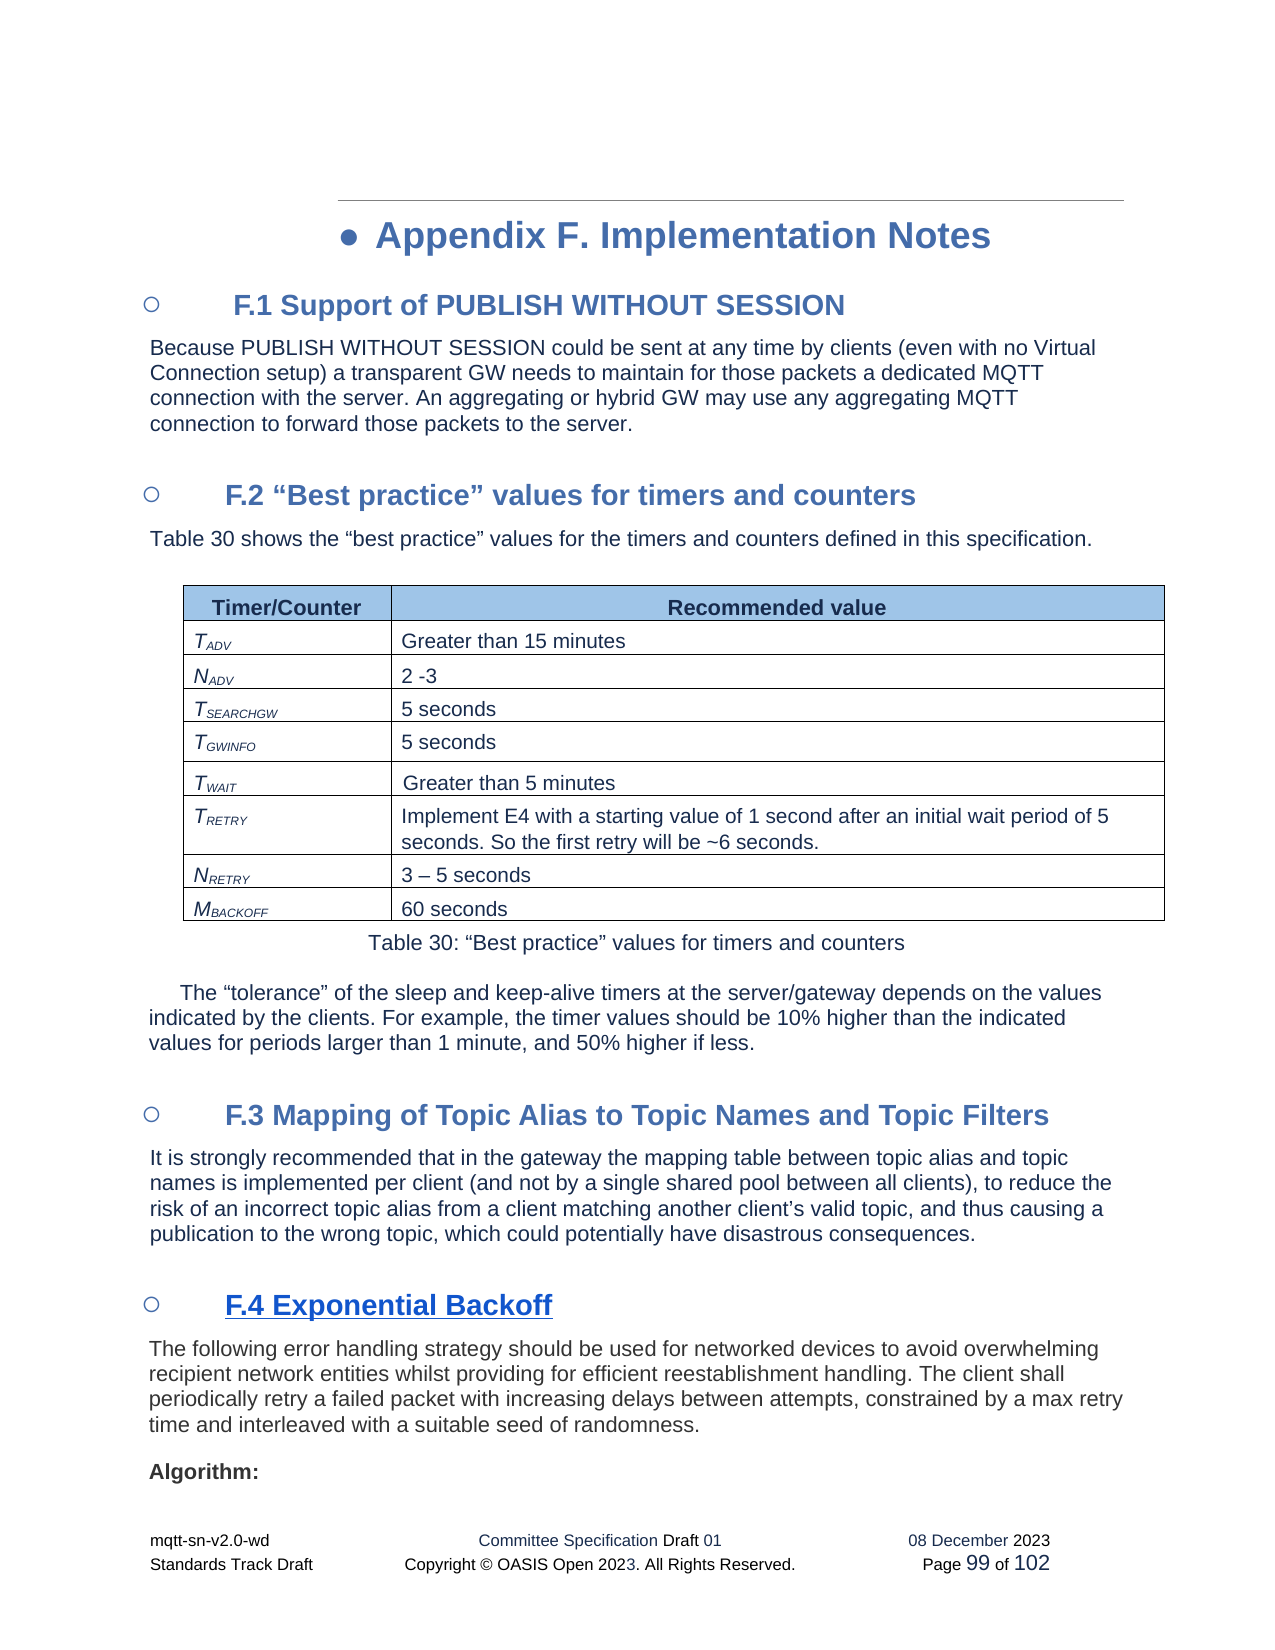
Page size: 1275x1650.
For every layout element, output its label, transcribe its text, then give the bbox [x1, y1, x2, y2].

subtitle Appendix F. Implementation Notes [337, 201, 1124, 257]
text Because PUBLISH WITHOUT SESSION could be sent at any time by clients (even with no Virtual Connection setup) a transparent GW needs to maintain for those packets a dedicated MQTT connection with the server. An aggregating or hybrid GW may use any aggregating MQTT connection to forward those packets to the server. [149, 335, 1124, 436]
table_header Recommended value [392, 586, 1164, 620]
table_cell MBACKOFF [184, 888, 391, 920]
text It is strongly recommended that in the gateway the mapping table between topic alias and topic names is implemented per client (and not by a single shared pool between all clients), to reduce the risk of an incorrect topic alias from a client matching another client’s valid topic, and thus causing a publication to the wrong topic, which could potentially have disastrous consequences. [149, 1145, 1124, 1246]
subtitle F.1 Support of PUBLISH WITHOUT SESSION [141, 282, 1124, 322]
table_cell 5 seconds [392, 722, 1164, 761]
subtitle F.3 Mapping of Topic Alias to Topic Names and Topic Filters [141, 1092, 1124, 1133]
table_cell 2 -3 [392, 655, 1164, 687]
table_cell 60 seconds [392, 888, 1164, 920]
table_cell 3 – 5 seconds [392, 855, 1164, 887]
table_cell Implement E4 with a starting value of 1 second after an initial wait period of 5 seconds. So the first retry will be ~6 seconds. [392, 796, 1164, 854]
table_cell TADV [184, 621, 391, 654]
text Table 30: “Best practice” values for timers and counters [148, 930, 1124, 955]
table_cell NADV [184, 655, 391, 687]
text Algorithm: [148, 1459, 1124, 1484]
text Table 30 shows the “best practice” values for the timers and counters defined in this specification. [149, 526, 1124, 551]
table_cell 5 seconds [392, 689, 1164, 721]
subtitle F.4 Exponential Backoff [141, 1283, 1124, 1323]
table_cell TRETRY [184, 796, 391, 854]
table_cell Greater than 15 minutes [392, 621, 1164, 654]
table_cell TGWINFO [184, 722, 391, 761]
table_cell TWAIT [184, 762, 391, 794]
table_cell NRETRY [184, 855, 391, 887]
subtitle F.2 “Best practice” values for timers and counters [141, 472, 1124, 513]
table_header Timer/Counter [184, 586, 391, 620]
text The following error handling strategy should be used for networked devices to avoid overwhelming recipient network entities whilst providing for efficient reestablishment handling. The client shall periodically retry a failed packet with increasing delays between attempts, constrained by a max retry time and interleaved with a suitable seed of randomness. [148, 1336, 1124, 1437]
text The “tolerance” of the sleep and keep-alive timers at the server/gateway depends on the values indicated by the clients. For example, the timer values should be 10% higher than the indicated values for periods larger than 1 minute, and 50% higher if less. [148, 979, 1124, 1055]
table_cell TSEARCHGW [184, 689, 391, 721]
table_cell Greater than 5 minutes [392, 762, 1164, 794]
